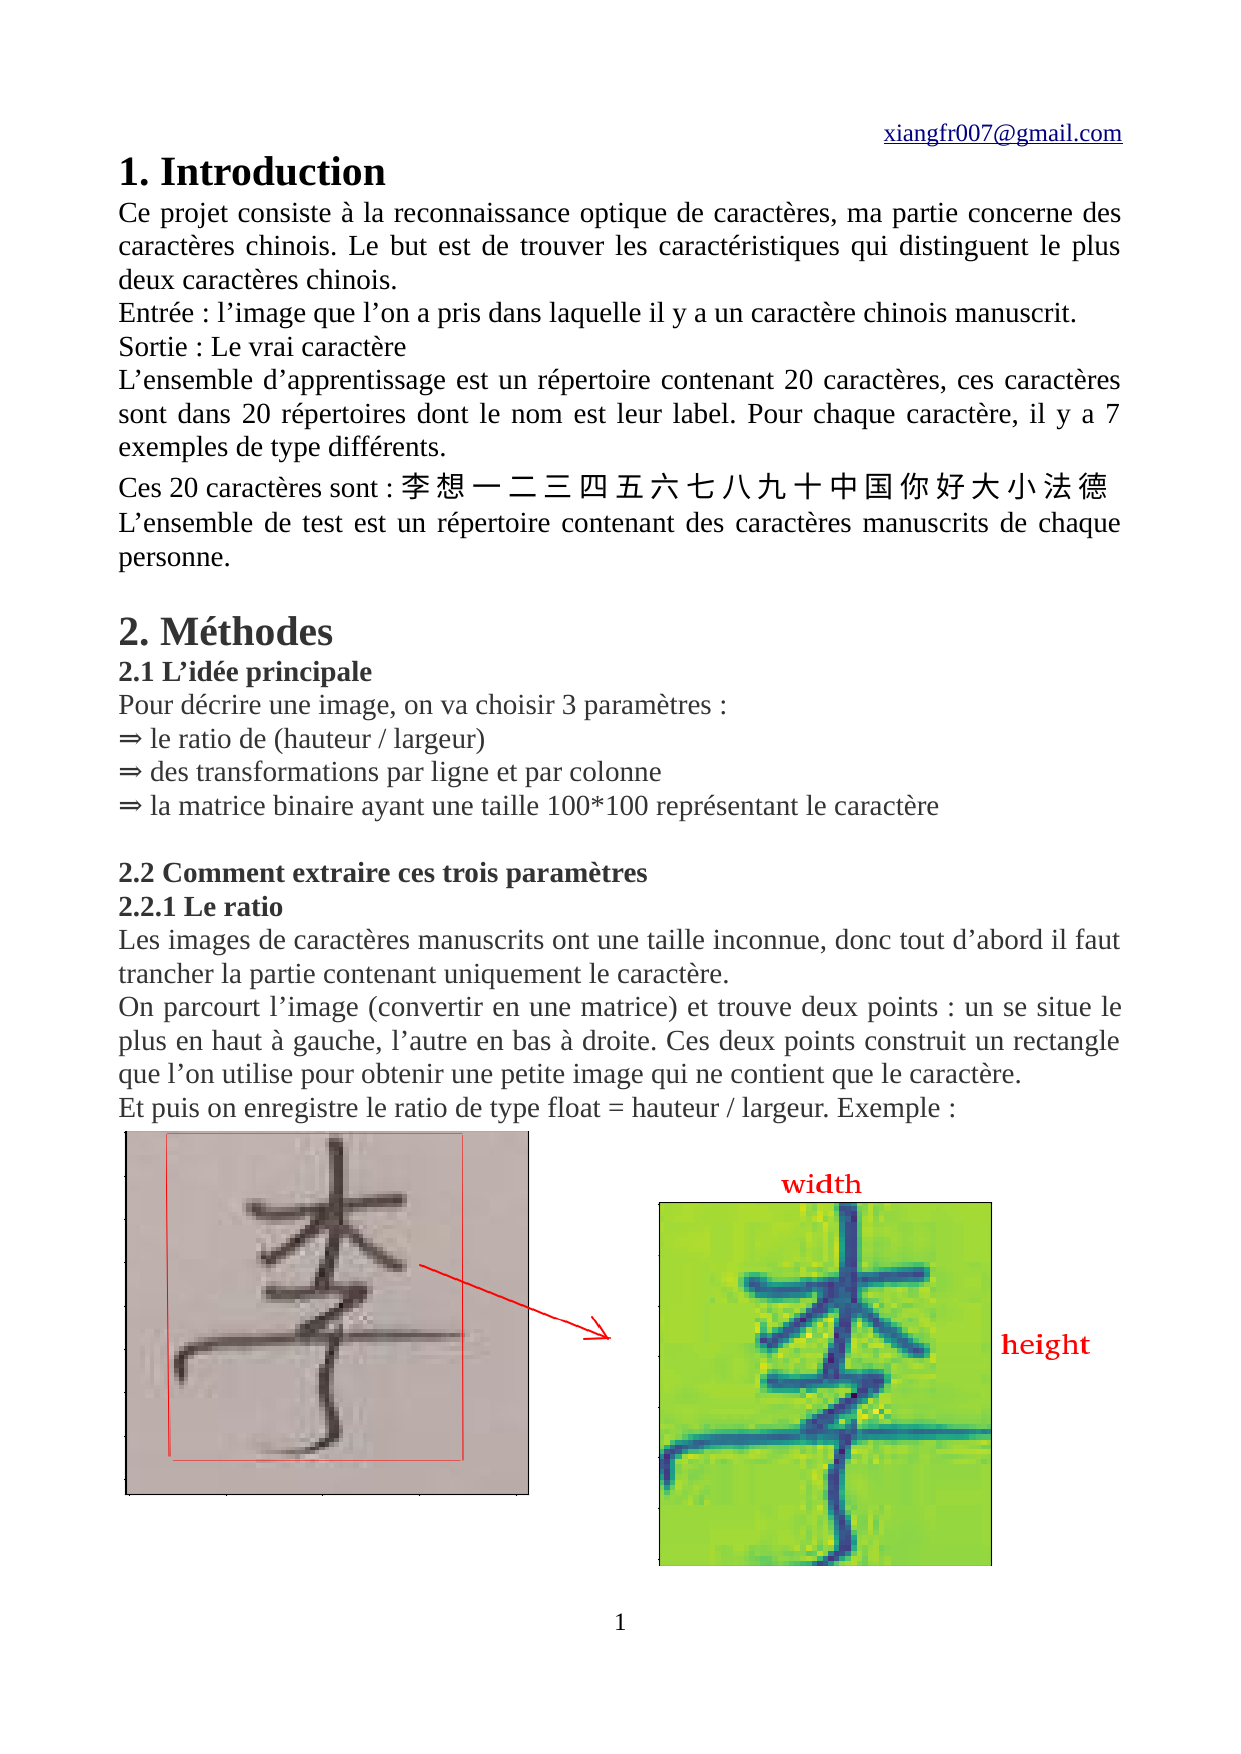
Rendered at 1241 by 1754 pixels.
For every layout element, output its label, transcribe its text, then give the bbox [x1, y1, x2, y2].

text On parcourt l’image (convertir en une matrice) et trouve deux points : un se situe le plus en haut à gauche, l’autre en bas à droite. Ces deux points construit un rectangle que l’on utilise pour obtenir une petite image qui ne contient que le caractère. [118, 989, 1122, 1090]
text 2.2 Comment extraire ces trois paramètres [118, 855, 1122, 889]
text ⇒ la matrice binaire ayant une taille 100*100 représentant le caractère [118, 788, 1122, 822]
text Ce projet consiste à la reconnaissance optique de caractères, ma partie concerne des caractères chinois. Le but est de trouver les caractéristiques qui distinguent le plus deux caractères chinois. [118, 195, 1122, 295]
text L’ensemble d’apprentissage est un répertoire contenant 20 caractères, ces caractères sont dans 20 répertoires dont le nom est leur label. Pour chaque caractère, il y a 7 exemples de type différents. [118, 362, 1122, 463]
text ⇒ des transformations par ligne et par colonne [118, 754, 1122, 788]
text L’ensemble de test est un répertoire contenant des caractères manuscrits de chaque personne. [118, 505, 1122, 572]
text 2.2.1 Le ratio [118, 889, 1122, 922]
text Ces 20 caractères sont : 李 想 一 二 三 四 五 六 七 八 九 十 中 国 你 好 大 小 法 德 [118, 463, 1122, 505]
text 2. Méthodes [118, 606, 1122, 654]
text 2.1 L’idée principale [118, 654, 1122, 687]
text Pour décrire une image, on va choisir 3 paramètres : [118, 687, 1122, 721]
text Et puis on enregistre le ratio de type float = hauteur / largeur. Exemple : [118, 1090, 1122, 1123]
picture [116, 1127, 1095, 1576]
text ⇒ le ratio de (hauteur / largeur) [118, 721, 1122, 754]
text Entrée : l’image que l’on a pris dans laquelle il y a un caractère chinois manuscrit. [118, 295, 1122, 329]
text Les images de caractères manuscrits ont une taille inconnue, donc tout d’abord il faut trancher la partie contenant uniquement le caractère. [118, 922, 1122, 989]
text 1. Introduction [118, 147, 1122, 195]
text Sortie : Le vrai caractère [118, 329, 1122, 362]
